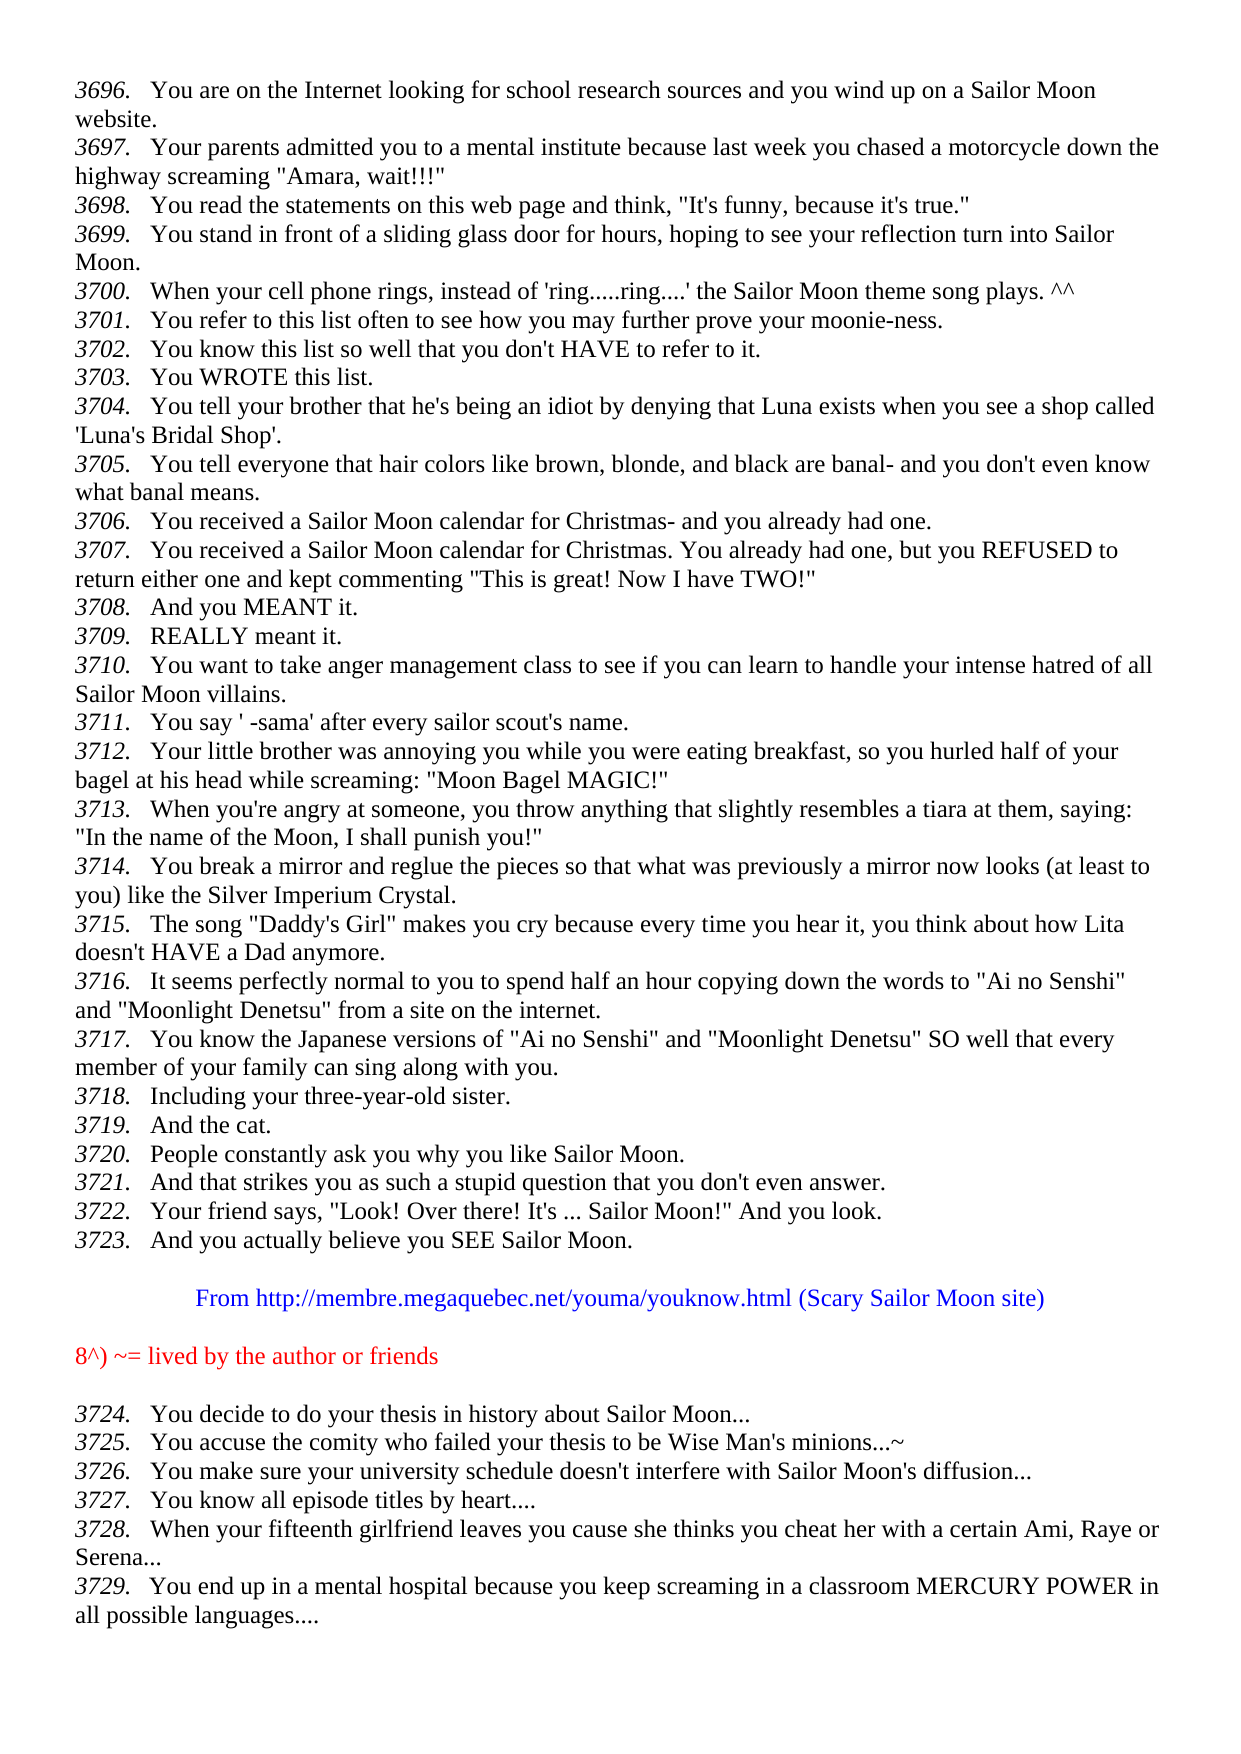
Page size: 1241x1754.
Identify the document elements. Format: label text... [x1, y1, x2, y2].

list You make sure your university schedule doesn't interfere with Sailor Moon's diffusion... [75, 1456, 1165, 1485]
list The song "Daddy's Girl" makes you cry because every time you hear it, you think about how Lita doesn't HAVE a Dad anymore. [75, 909, 1165, 966]
text From http://membre.megaquebec.net/youma/youknow.html (Scary Sailor Moon site) [75, 1283, 1165, 1312]
list You know the Japanese versions of "Ai no Senshi" and "Moonlight Denetsu" SO well that every member of your family can sing along with you. [75, 1024, 1165, 1081]
list When your cell phone rings, instead of 'ring.....ring....' the Sailor Moon theme song plays. ^^ [75, 276, 1165, 305]
list And you actually believe you SEE Sailor Moon. [75, 1225, 1165, 1254]
list You tell your brother that he's being an idiot by denying that Luna exists when you see a shop called 'Luna's Bridal Shop'. [75, 391, 1165, 449]
list You refer to this list often to see how you may further prove your moonie-ness. [75, 305, 1165, 334]
list Including your three-year-old sister. [75, 1081, 1165, 1110]
list You are on the Internet looking for school research sources and you wind up on a Sailor Moon website. [75, 75, 1165, 132]
list When you're angry at someone, you throw anything that slightly resembles a tiara at them, saying: "In the name of the Moon, I shall punish you!" [75, 794, 1165, 851]
list Your little brother was annoying you while you were eating breakfast, so you hurled half of your bagel at his head while screaming: "Moon Bagel MAGIC!" [75, 736, 1165, 794]
list You want to take anger management class to see if you can learn to handle your intense hatred of all Sailor Moon villains. [75, 650, 1165, 707]
list You received a Sailor Moon calendar for Christmas- and you already had one. [75, 506, 1165, 535]
list Your parents admitted you to a mental institute because last week you chased a motorcycle down the highway screaming "Amara, wait!!!" [75, 132, 1165, 190]
list You say ' -sama' after every sailor scout's name. [75, 707, 1165, 736]
list You stand in front of a sliding glass door for hours, hoping to see your reflection turn into Sailor Moon. [75, 219, 1165, 276]
list It seems perfectly normal to you to spend half an hour copying down the words to "Ai no Senshi" and "Moonlight Denetsu" from a site on the internet. [75, 966, 1165, 1024]
list Your friend says, "Look! Over there! It's ... Sailor Moon!" And you look. [75, 1196, 1165, 1225]
list REALLY meant it. [75, 621, 1165, 650]
list You know all episode titles by heart.... [75, 1485, 1165, 1514]
list You accuse the comity who failed your thesis to be Wise Man's minions...~ [75, 1427, 1165, 1456]
list People constantly ask you why you like Sailor Moon. [75, 1139, 1165, 1167]
list You decide to do your thesis in history about Sailor Moon... [75, 1399, 1165, 1427]
list And the cat. [75, 1110, 1165, 1139]
text 8^) ~= lived by the author or friends [75, 1341, 1165, 1369]
list You WROTE this list. [75, 362, 1165, 391]
list And that strikes you as such a stupid question that you don't even answer. [75, 1167, 1165, 1196]
list You tell everyone that hair colors like brown, blonde, and black are banal- and you don't even know what banal means. [75, 449, 1165, 506]
list You end up in a mental hospital because you keep screaming in a classroom MERCURY POWER in all possible languages.... [75, 1571, 1165, 1629]
list You received a Sailor Moon calendar for Christmas. You already had one, but you REFUSED to return either one and kept commenting "This is great! Now I have TWO!" [75, 535, 1165, 592]
list When your fifteenth girlfriend leaves you cause she thinks you cheat her with a certain Ami, Raye or Serena... [75, 1514, 1165, 1571]
list You read the statements on this web page and think, "It's funny, because it's true." [75, 190, 1165, 219]
list You break a mirror and reglue the pieces so that what was previously a mirror now looks (at least to you) like the Silver Imperium Crystal. [75, 851, 1165, 909]
list You know this list so well that you don't HAVE to refer to it. [75, 334, 1165, 362]
list And you MEANT it. [75, 592, 1165, 621]
